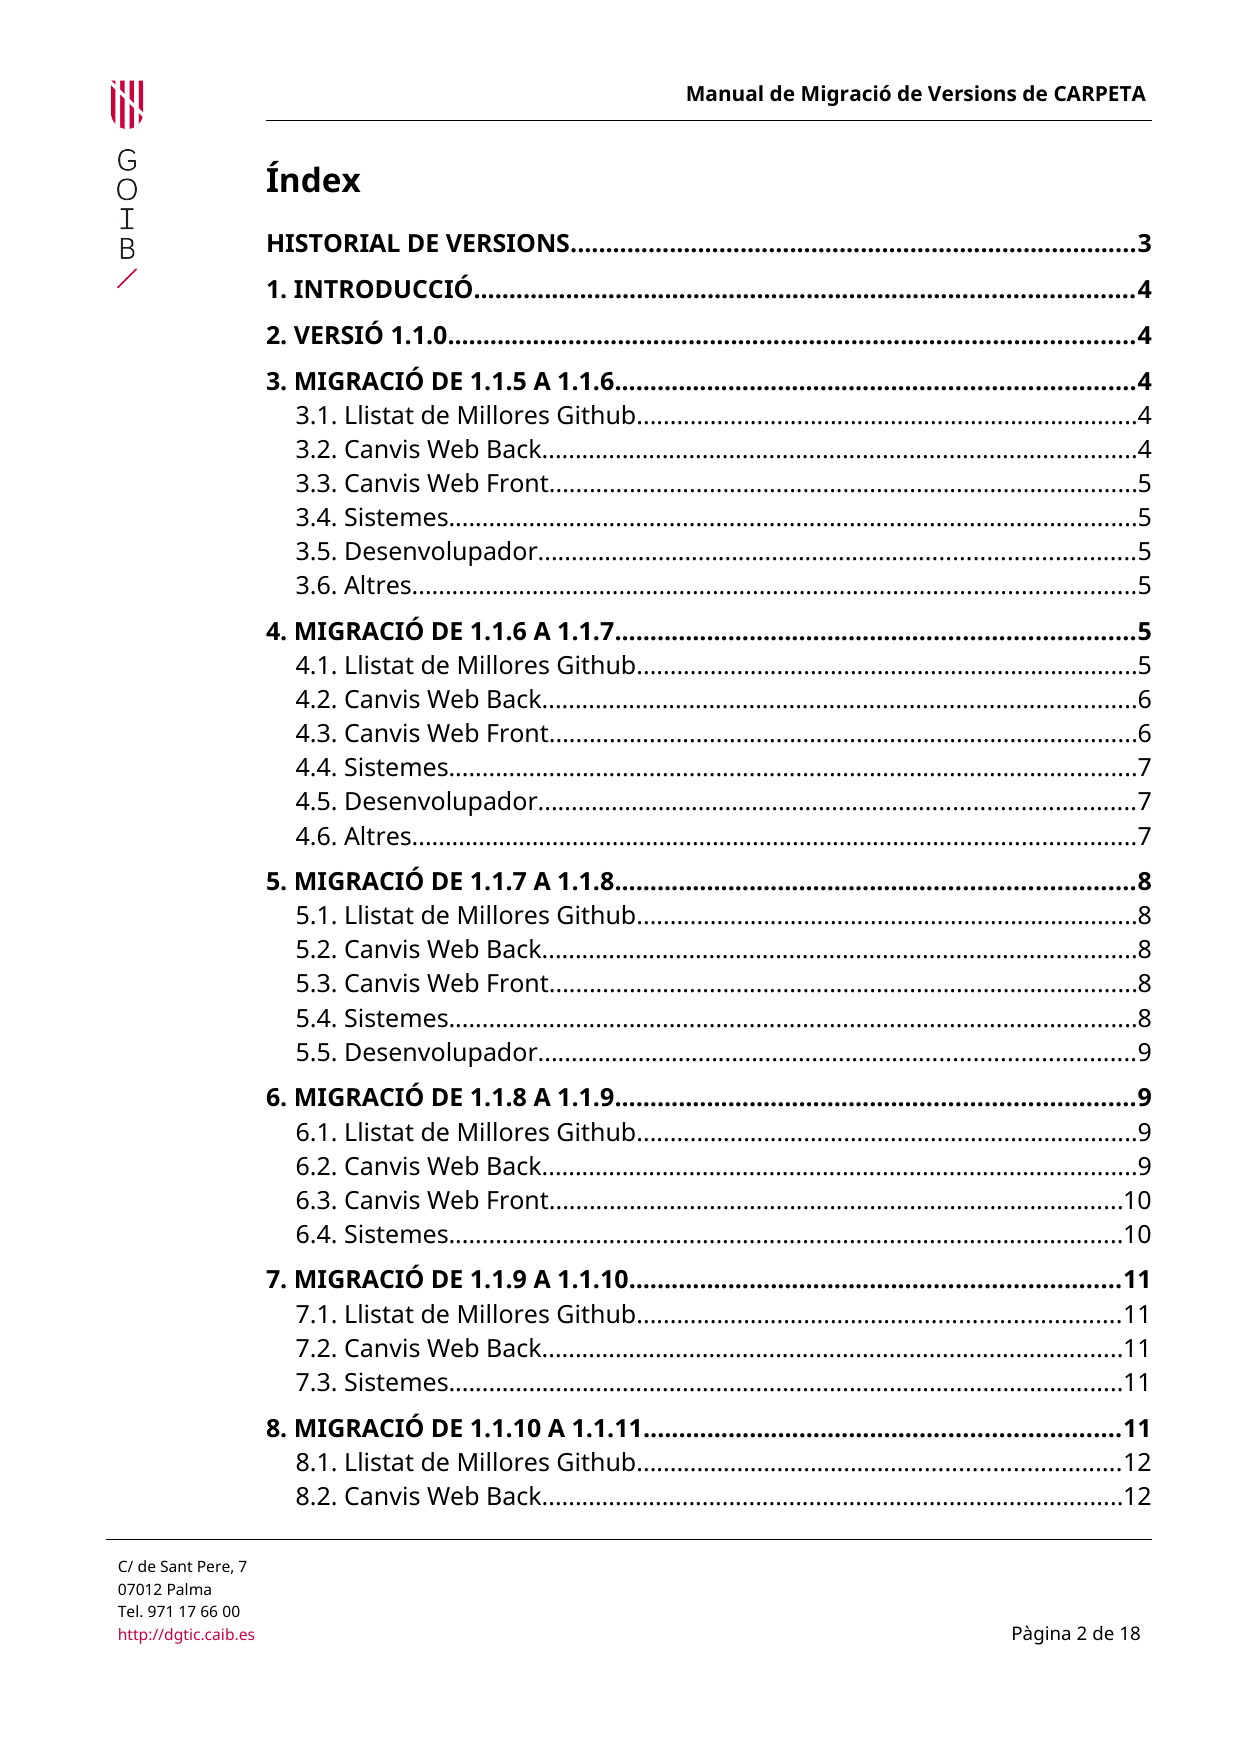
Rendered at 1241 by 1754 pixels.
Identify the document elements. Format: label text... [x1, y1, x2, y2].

text 7.3. Sistemes 11 [295, 1364, 1152, 1398]
text 8.1. Llistat de Millores Github 12 [295, 1444, 1152, 1478]
text 5.5. Desenvolupador 9 [295, 1034, 1152, 1068]
text 6.3. Canvis Web Front 10 [295, 1182, 1152, 1216]
text 3.4. Sistemes 5 [295, 500, 1152, 534]
text 6.4. Sistemes 10 [295, 1216, 1152, 1250]
text 7. Migració de 1.1.9 a 1.1.10 11 [266, 1262, 1152, 1296]
text 6.1. Llistat de Millores Github 9 [295, 1114, 1152, 1148]
text 3.2. Canvis Web Back 4 [295, 432, 1152, 466]
text 2. Versió 1.1.0 4 [266, 318, 1152, 352]
text 5.3. Canvis Web Front 8 [295, 966, 1152, 1000]
text 4.4. Sistemes 7 [295, 750, 1152, 784]
text 8.2. Canvis Web Back 12 [295, 1478, 1152, 1512]
text 4.6. Altres 7 [295, 818, 1152, 852]
text 5.1. Llistat de Millores Github 8 [295, 898, 1152, 932]
text 4.1. Llistat de Millores Github 5 [295, 648, 1152, 682]
text 3. Migració de 1.1.5 a 1.1.6 4 [266, 363, 1152, 398]
text 1. Introducció 4 [266, 272, 1152, 306]
text 3.6. Altres 5 [295, 568, 1152, 602]
text 7.2. Canvis Web Back 11 [295, 1330, 1152, 1364]
text 3.1. Llistat de Millores Github 4 [295, 398, 1152, 432]
text Historial de versions 3 [266, 226, 1152, 260]
text 3.3. Canvis Web Front 5 [295, 466, 1152, 500]
text 4.2. Canvis Web Back 6 [295, 682, 1152, 716]
subtitle Índex [266, 156, 1152, 202]
text 4. Migració de 1.1.6 a 1.1.7 5 [266, 614, 1152, 648]
text 3.5. Desenvolupador 5 [295, 534, 1152, 568]
picture [82, 57, 172, 319]
text 8. Migració de 1.1.10 a 1.1.11 11 [266, 1410, 1152, 1444]
text 5.2. Canvis Web Back 8 [295, 932, 1152, 966]
text 6.2. Canvis Web Back 9 [295, 1148, 1152, 1182]
text 7.1. Llistat de Millores Github 11 [295, 1296, 1152, 1330]
text 4.5. Desenvolupador 7 [295, 784, 1152, 818]
text 5. Migració de 1.1.7 a 1.1.8 8 [266, 864, 1152, 898]
text 4.3. Canvis Web Front 6 [295, 716, 1152, 750]
text 5.4. Sistemes 8 [295, 1000, 1152, 1034]
text 6. Migració de 1.1.8 a 1.1.9 9 [266, 1080, 1152, 1114]
